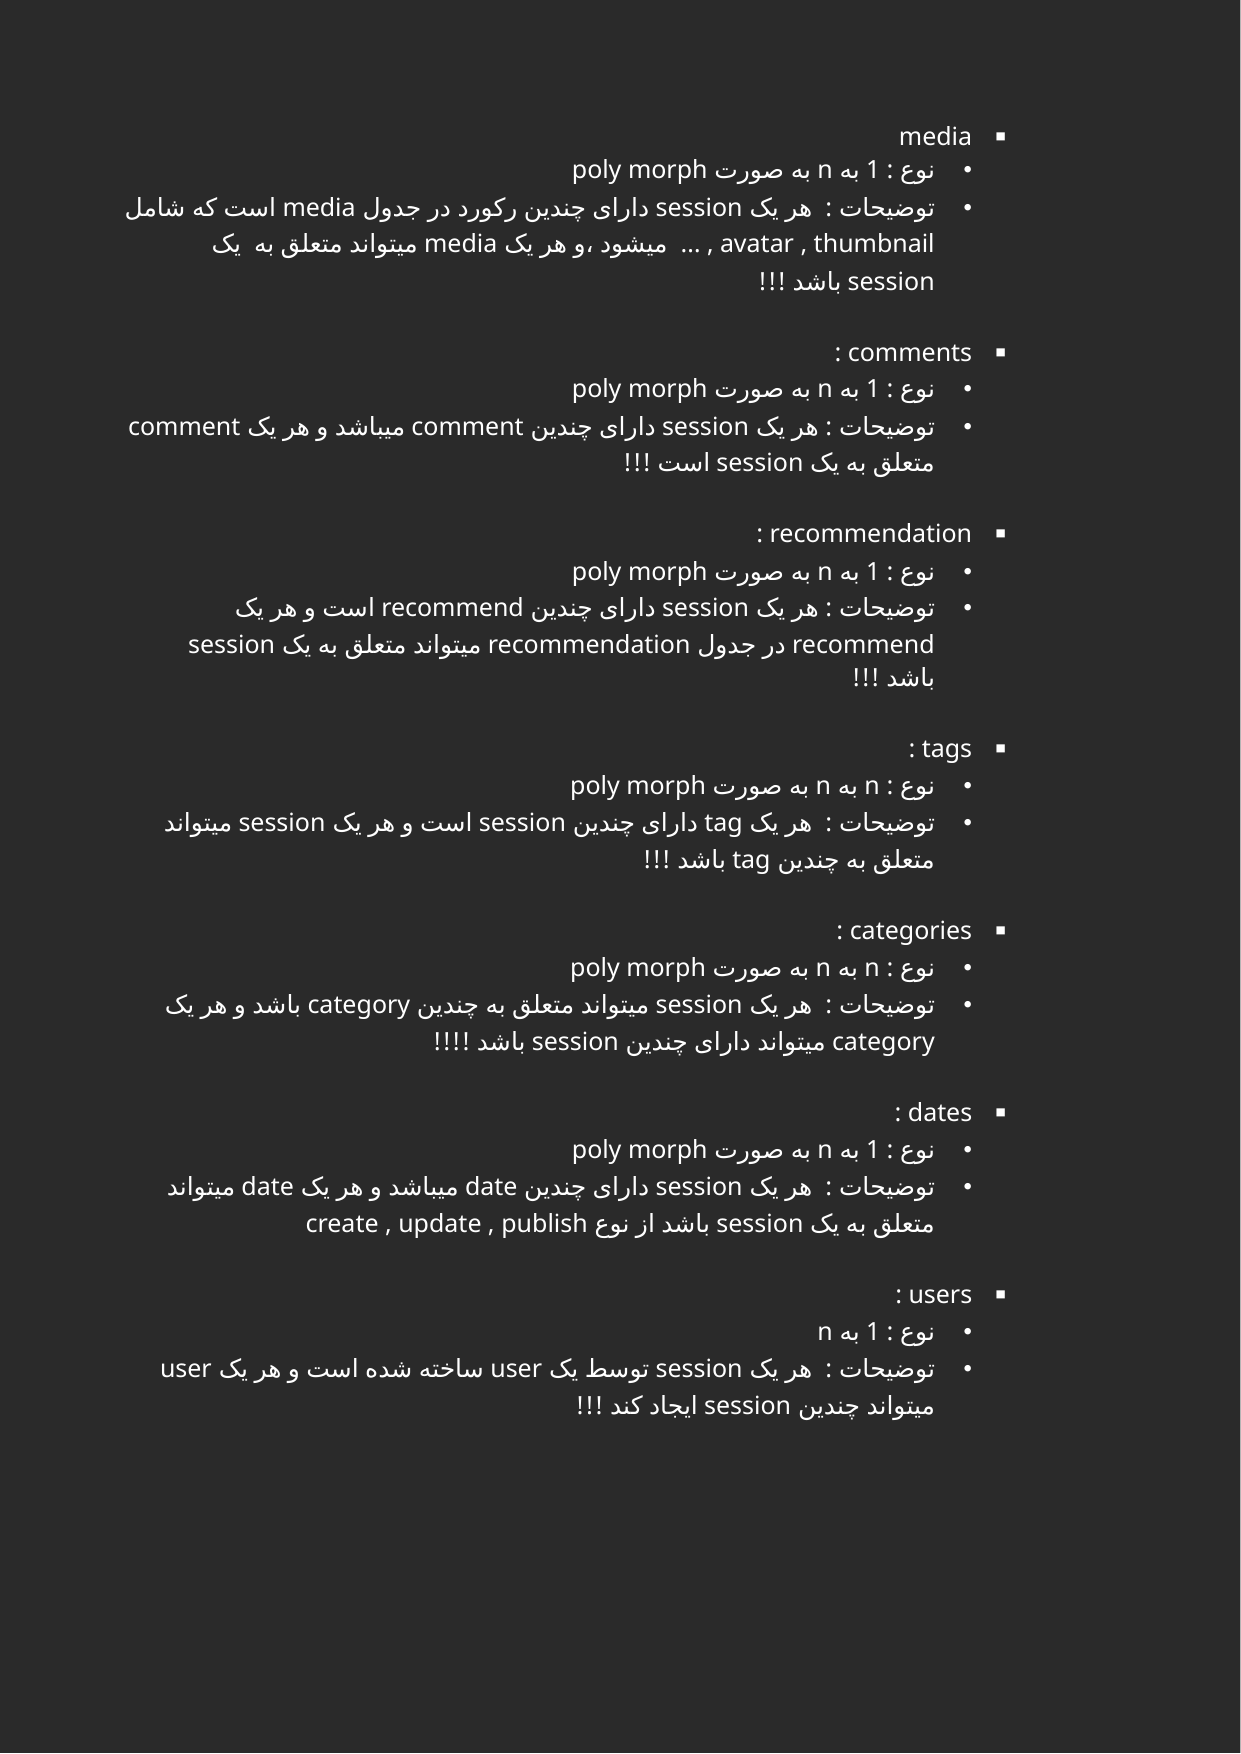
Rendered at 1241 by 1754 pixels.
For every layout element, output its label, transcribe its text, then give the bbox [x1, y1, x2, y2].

list نوع : 1 به n به صورت poly morph [118, 152, 972, 189]
list نوع :‌ 1 به n به صورت poly morph [118, 1132, 972, 1169]
list نوع : 1 به n [118, 1314, 972, 1351]
list توضیحات : هر یک session میتواند متعلق به چندین category باشد و هر یک category میتواند دارای چندین session باشد !!!! [118, 987, 972, 1061]
list توضیحات : هر یک tag دارای چندین session است و هر یک session میتواند متعلق به چندین tag باشد !!! [118, 805, 972, 879]
list categories : [118, 913, 1010, 950]
list توضیحات :‌ هر یک session دارای چندین comment میباشد و هر یک comment متعلق به یک session است !!! [118, 408, 972, 482]
list توضیحات : هر یک session دارای چندین recommend است و هر یک recommend در جدول recommendation میتواند متعلق به یک session باشد !!!‌ [118, 590, 972, 697]
list users : [118, 1277, 1010, 1314]
list نوع : n به n به صورت poly morph [118, 950, 972, 987]
list recommendation : [118, 516, 1010, 553]
list توضیحات : هر یک session دارای چندین date میباشد و هر یک date میتواند متعلق به یک session باشد از نوع create , update , publish [118, 1169, 972, 1243]
list tags : [118, 731, 1010, 768]
list نوع : 1 به n به صورت poly morph [118, 553, 972, 590]
list dates : [118, 1095, 1010, 1132]
list توضیحات : هر یک session دارای چندین رکورد در جدول media است که شامل avatar , thumbnail , … میشود ،‌و هر یک media میتواند متعلق به یک session باشد !!! [118, 189, 972, 300]
list توضیحات : هر یک session توسط یک user ساخته شده است و هر یک user میتواند چندین session ایجاد کند !!! [118, 1351, 972, 1424]
list media [118, 118, 1010, 152]
list نوع :‌ 1 به n به صورت poly morph [118, 371, 972, 408]
list نوع : n به n به صورت poly morph [118, 768, 972, 805]
list comments : [118, 334, 1010, 371]
